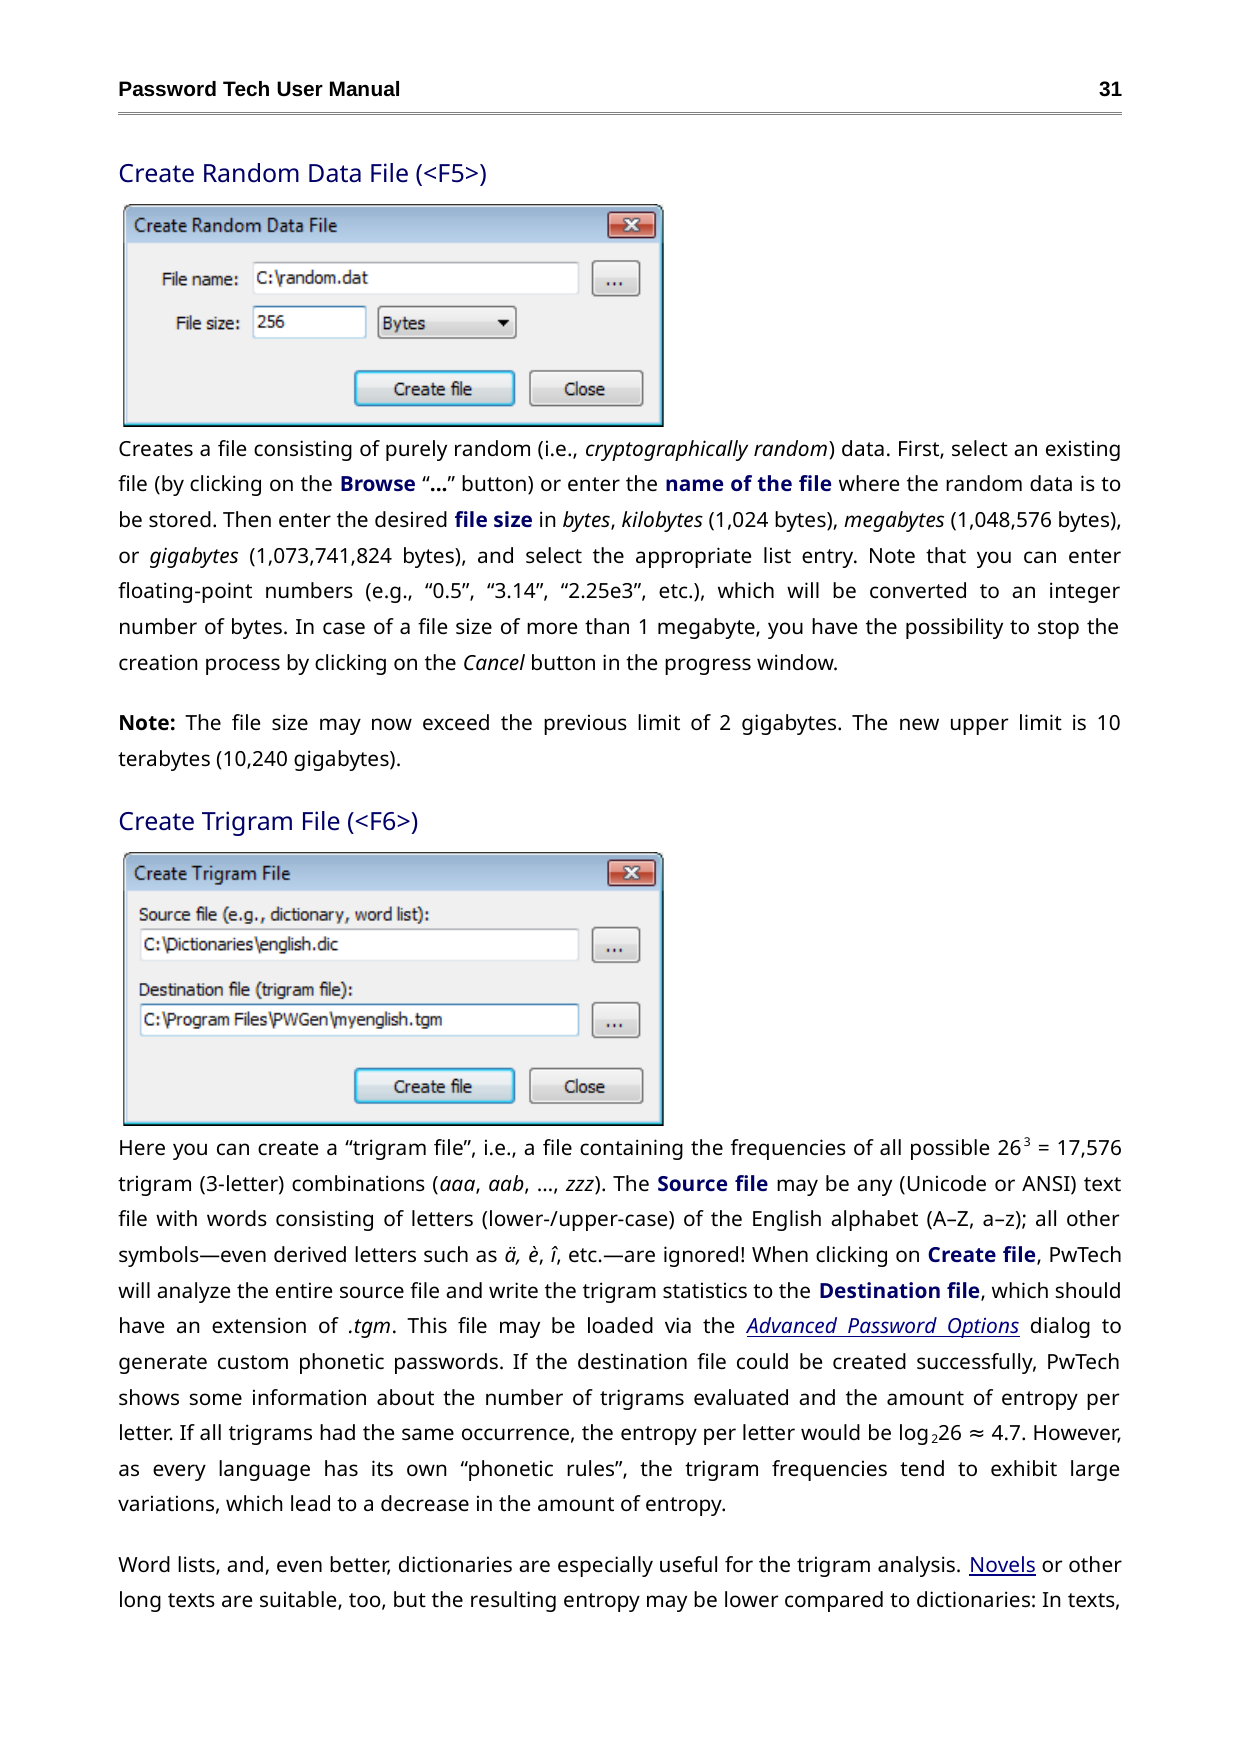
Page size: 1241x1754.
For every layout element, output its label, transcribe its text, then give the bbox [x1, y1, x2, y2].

subtitle Create Trigram File (<F6>) [118, 804, 1122, 838]
text Here you can create a “trigram file”, i.e., a file containing the frequencies of all possible 263 = 17,576 trigram (3-letter) combinations (aaa, aab, …, zzz). The Source file may be any (Unicode or ANSI) text file with words consisting of letters (lower-/upper-case) of the English alphabet (A–Z, a–z); all other symbols—even derived letters such as ä, è, î, etc.—are ignored! When clicking on Create file, PwTech will analyze the entire source file and write the trigram statistics to the Destination file, which should have an extension of .tgm. This file may be loaded via the Advanced Password Options dialog to generate custom phonetic passwords. If the destination file could be created successfully, PwTech shows some information about the number of trigrams evaluated and the amount of entropy per letter. If all trigrams had the same occurrence, the entropy per letter would be log226 ≈ 4.7. However, as every language has its own “phonetic rules”, the trigram frequencies tend to exhibit large variations, which lead to a decrease in the amount of entropy. [118, 853, 1122, 1518]
picture [123, 204, 664, 427]
text Word lists, and, even better, dictionaries are especially useful for the trigram analysis. Novels or other long texts are suitable, too, but the resulting entropy may be lower compared to dictionaries: In texts, [118, 1550, 1122, 1614]
picture [123, 852, 664, 1126]
text Creates a file consisting of purely random (i.e., cryptographically random) data. First, select an existing file (by clicking on the Browse “...” button) or enter the name of the file where the random data is to be stored. Then enter the desired file size in bytes, kilobytes (1,024 bytes), megabytes (1,048,576 bytes), or gigabytes (1,073,741,824 bytes), and select the appropriate list entry. Note that you can enter floating-point numbers (e.g., “0.5”, “3.14”, “2.25e3”, etc.), which will be converted to an integer number of bytes. In case of a file size of more than 1 megabyte, you have the possibility to stop the creation process by clicking on the Cancel button in the progress window. [118, 205, 1122, 676]
subtitle Create Random Data File (<F5>) [118, 156, 1122, 190]
text Note: The file size may now exceed the previous limit of 2 gigabytes. The new upper limit is 10 terabytes (10,240 gigabytes). [118, 708, 1122, 772]
